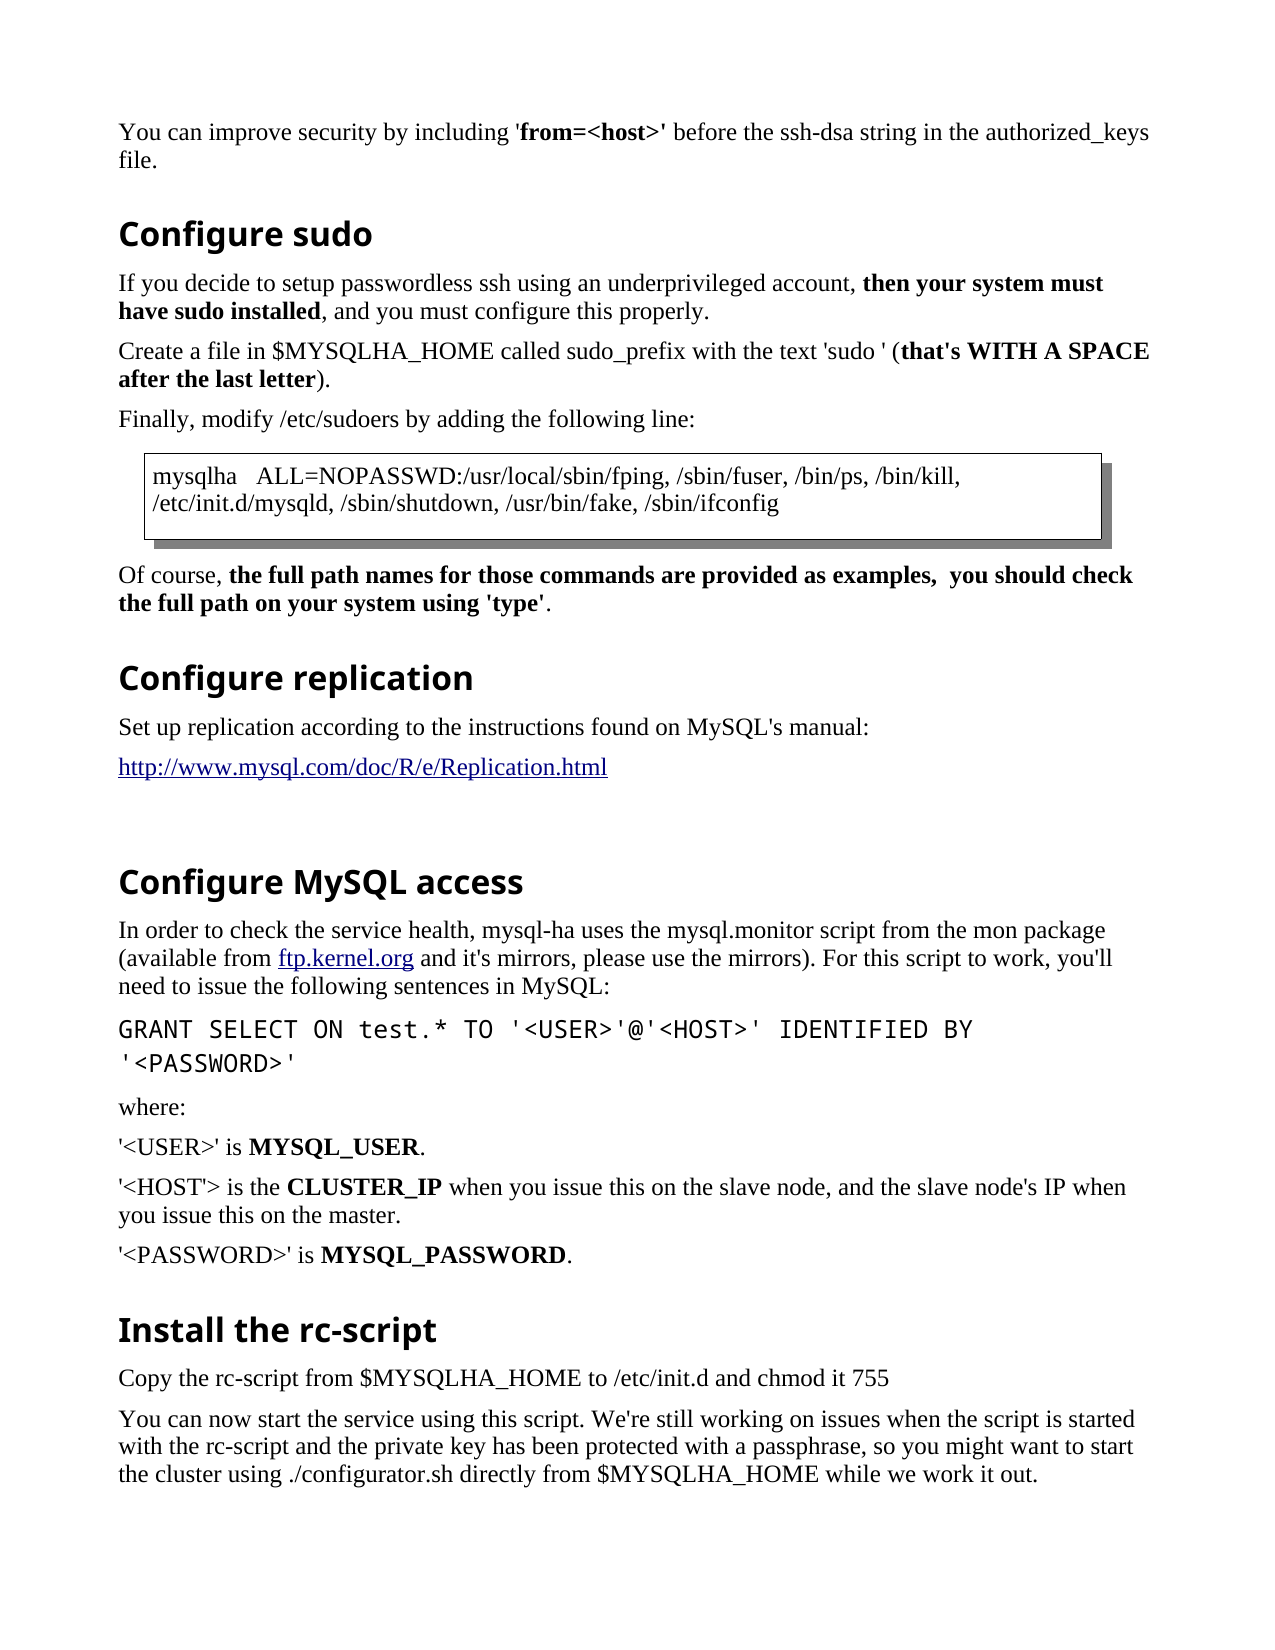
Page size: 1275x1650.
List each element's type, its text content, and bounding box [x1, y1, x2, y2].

text If you decide to setup passwordless ssh using an underprivileged account, then your system must have sudo installed, and you must configure this properly. [118, 269, 1157, 325]
text Of course, the full path names for those commands are provided as examples, you should check the full path on your system using 'type'. [118, 445, 1157, 617]
text '<PASSWORD>' is MYSQL_PASSWORD. [118, 1241, 1157, 1269]
text Copy the rc-script from $MYSQLHA_HOME to /etc/init.d and chmod it 755 [118, 1364, 1157, 1392]
subtitle Configure sudo [118, 211, 1157, 257]
text http://www.mysql.com/doc/R/e/Replication.html [118, 753, 1157, 781]
text where: [118, 1093, 1157, 1120]
text Finally, modify /etc/sudoers by adding the following line: [118, 405, 1157, 433]
text GRANT SELECT ON test.* TO '<USER>'@'<HOST>' IDENTIFIED BY '<PASSWORD>' [118, 1012, 1157, 1080]
text You can improve security by including 'from=<host>' before the ssh-dsa string in the authorized_keys file. [118, 118, 1157, 173]
subtitle Configure MySQL access [118, 858, 1157, 904]
subtitle Configure replication [118, 654, 1157, 700]
subtitle Install the rc-script [118, 1306, 1157, 1352]
text mysqlha ALL=NOPASSWD:/usr/local/sbin/fping, /sbin/fuser, /bin/ps, /bin/kill, /etc/init.d/mysqld, /sbin/shutdown, /usr/bin/fake, /sbin/ifconfig [152, 462, 1092, 517]
text You can now start the service using this script. We're still working on issues when the script is started with the rc-script and the private key has been protected with a passphrase, so you might want to start the cluster using ./configurator.sh directly from $MYSQLHA_HOME while we work it out. [118, 1405, 1157, 1488]
text '<USER>' is MYSQL_USER. [118, 1133, 1157, 1161]
text Create a file in $MYSQLHA_HOME called sudo_prefix with the text 'sudo ' (that's WITH A SPACE after the last letter). [118, 337, 1157, 393]
text Set up replication according to the instructions found on MySQL's manual: [118, 713, 1157, 740]
text In order to check the service health, mysql-ha uses the mysql.monitor script from the mon package (available from ftp.kernel.org and it's mirrors, please use the mirrors). For this script to work, you'll need to issue the following sentences in MySQL: [118, 916, 1157, 999]
text '<HOST'> is the CLUSTER_IP when you issue this on the slave node, and the slave node's IP when you issue this on the master. [118, 1173, 1157, 1228]
